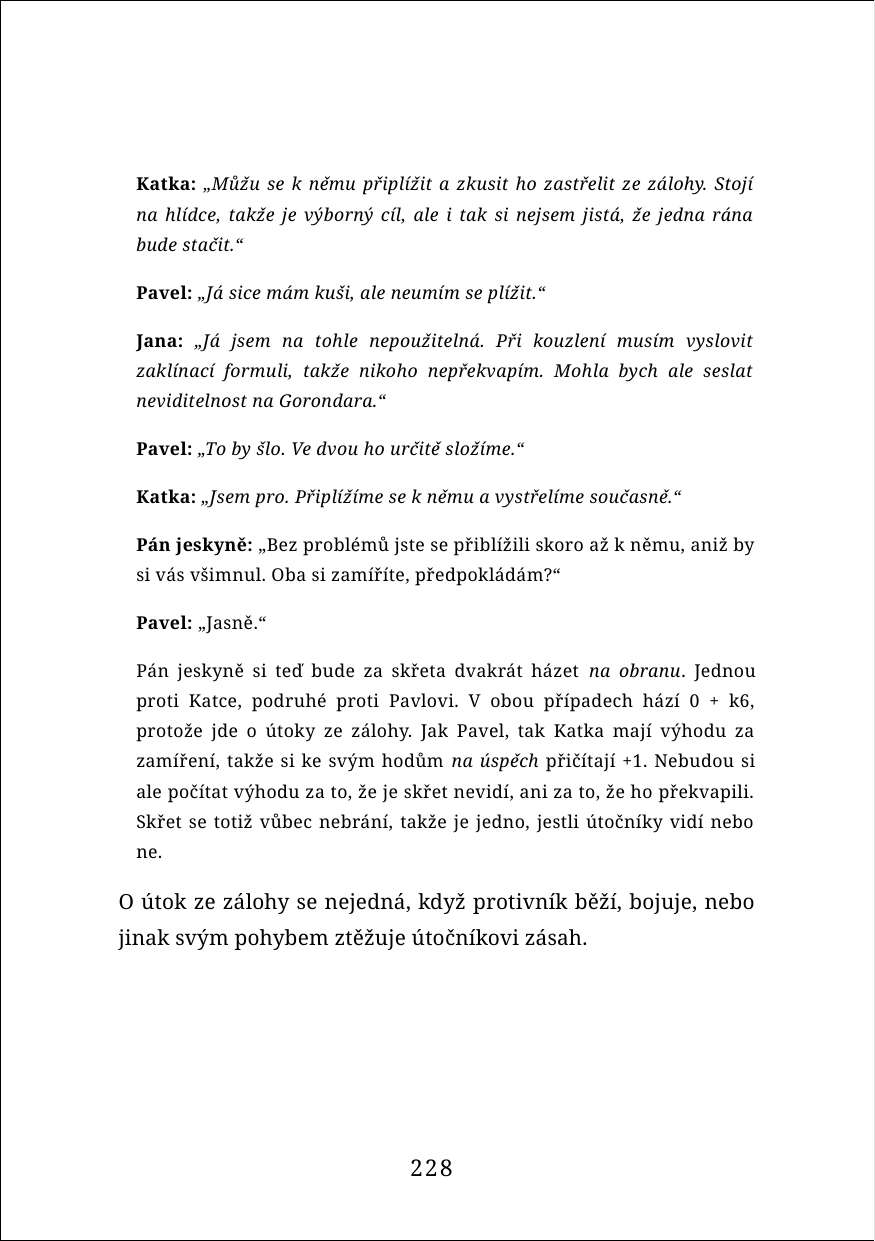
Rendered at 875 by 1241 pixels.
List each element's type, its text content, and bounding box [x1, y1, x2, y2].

text O útok ze zálohy se nejedná, když protivník běží, bojuje, nebo jinak svým pohybem ztěžuje útočníkovi zásah. [118, 887, 756, 951]
text Pavel: „Já sice mám kuši, ale neumím se plížit.“ [136, 280, 756, 304]
text Katka: „Můžu se k němu připlížit a zkusit ho zastřelit ze zálohy. Stojí na hlídce, takže je výborný cíl, ale i tak si nejsem jistá, že jedna rána bude stačit.“ [136, 172, 756, 256]
text Katka: „Jsem pro. Připlížíme se k němu a vystřelíme současně.“ [136, 484, 756, 508]
text Pán jeskyně si teď bude za skřeta dvakrát házet na obranu. Jednou proti Katce, podruhé proti Pavlovi. V obou případech hází 0 + k6, protože jde o útoky ze zálohy. Jak Pavel, tak Katka mají výhodu za zamíření, takže si ke svým hodům na úspěch přičítají +1. Nebudou si ale počítat výhodu za to, že je skřet nevidí, ani za to, že ho překvapili. Skřet se totiž vůbec nebrání, takže je jedno, jestli útočníky vidí nebo ne. [136, 658, 756, 864]
text Pán jeskyně: „Bez problémů jste se přiblížili skoro až k němu, aniž by si vás všimnul. Oba si zamíříte, předpokládám?“ [136, 532, 756, 587]
text Pavel: „To by šlo. Ve dvou ho určitě složíme.“ [136, 436, 756, 461]
text Pavel: „Jasně.“ [136, 610, 756, 634]
text Jana: „Já jsem na tohle nepoužitelná. Při kouzlení musím vyslovit zaklínací formuli, takže nikoho nepřekvapím. Mohla bych ale seslat neviditelnost na Gorondara.“ [136, 328, 756, 413]
